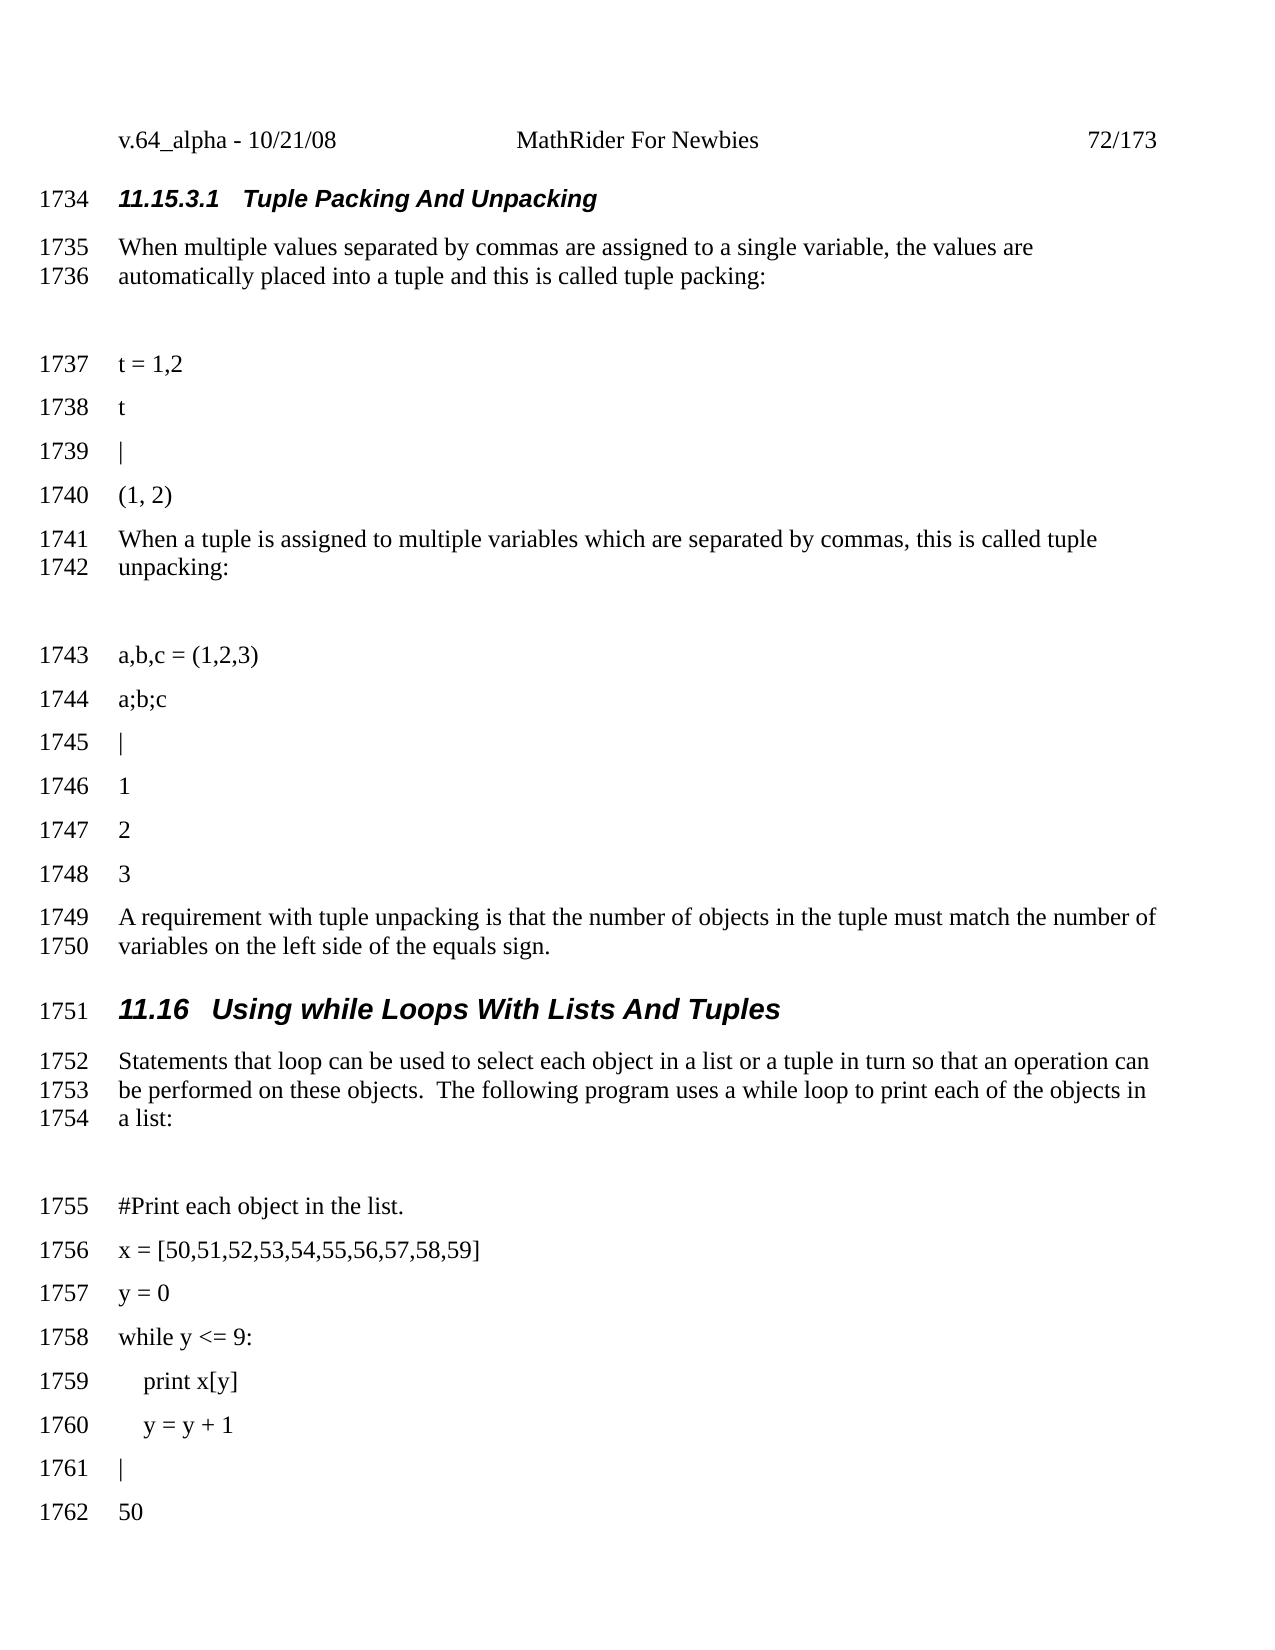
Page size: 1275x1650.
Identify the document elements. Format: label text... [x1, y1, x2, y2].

text y = y + 1 [118, 1410, 1157, 1438]
text while y <= 9: [118, 1322, 1157, 1351]
text 50 [118, 1497, 1157, 1526]
text Statements that loop can be used to select each object in a list or a tuple in turn so that an operation can be performed on these objects. The following program uses a while loop to print each of the objects in a list: [118, 1046, 1157, 1132]
text x = [50,51,52,53,54,55,56,57,58,59] [118, 1235, 1157, 1263]
subtitle Tuple Packing And Unpacking [118, 184, 1157, 212]
text print x[y] [118, 1366, 1157, 1395]
text (1, 2) [118, 480, 1157, 509]
text t [118, 392, 1157, 421]
text | [118, 436, 1157, 465]
text t = 1,2 [118, 349, 1157, 377]
text 2 [118, 815, 1157, 844]
text y = 0 [118, 1278, 1157, 1307]
text When a tuple is assigned to multiple variables which are separated by commas, this is called tuple unpacking: [118, 524, 1157, 581]
text a;b;c [118, 684, 1157, 712]
text | [118, 1453, 1157, 1482]
text 1 [118, 771, 1157, 800]
text A requirement with tuple unpacking is that the number of objects in the tuple must match the number of variables on the left side of the equals sign. [118, 902, 1157, 960]
text 3 [118, 859, 1157, 887]
subtitle Using while Loops With Lists And Tuples [118, 992, 1157, 1026]
text a,b,c = (1,2,3) [118, 640, 1157, 669]
text #Print each object in the list. [118, 1191, 1157, 1220]
text When multiple values separated by commas are assigned to a single variable, the values are automatically placed into a tuple and this is called tuple packing: [118, 232, 1157, 290]
text | [118, 727, 1157, 756]
